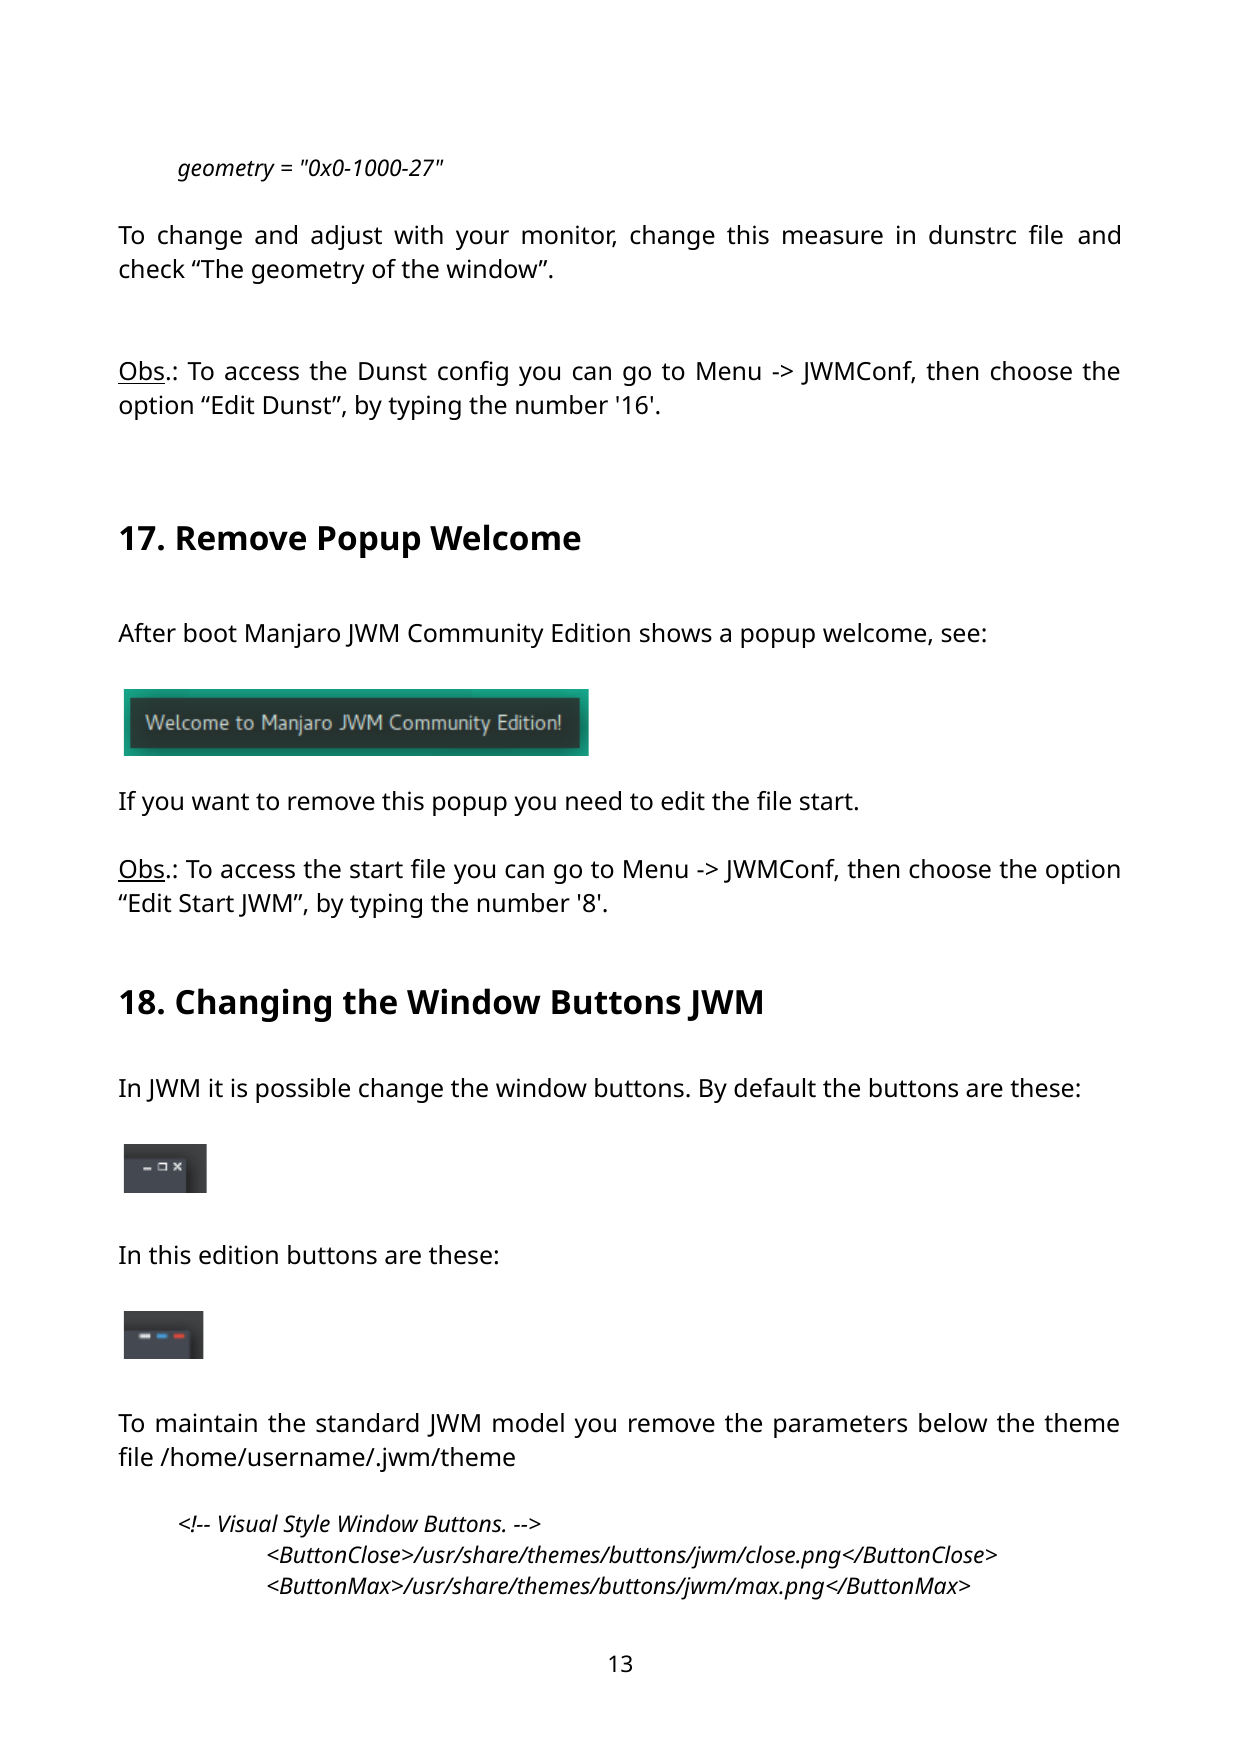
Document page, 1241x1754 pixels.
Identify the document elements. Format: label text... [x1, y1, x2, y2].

text In JWM it is possible change the window buttons. By default the buttons are these: [118, 1036, 1122, 1104]
text <ButtonClose>/usr/share/themes/buttons/jwm/close.png</ButtonClose> <ButtonMax>/usr/share/themes/buttons/jwm/max.png</ButtonMax> [112, 1539, 1122, 1602]
picture [123, 689, 589, 756]
picture [123, 1144, 207, 1193]
table_header [118, 1306, 1122, 1372]
text <!-- Visual Style Window Buttons. --> [177, 1508, 1122, 1539]
subtitle 17. Remove Popup Welcome [118, 515, 1122, 560]
text To change and adjust with your monitor, change this measure in dunstrc file and check “The geometry of the window”. [118, 217, 1122, 286]
text Obs.: To access the start file you can go to Menu -> JWMConf, then choose the option “Edit Start JWM”, by typing the number '8'. [118, 851, 1122, 919]
text To maintain the standard JWM model you remove the parameters below the theme file /home/username/.jwm/theme [118, 1406, 1122, 1474]
table_header [118, 1139, 1122, 1204]
text After boot Manjaro JWM Community Edition shows a popup welcome, see: [118, 616, 1122, 649]
text In this edition buttons are these: [118, 1238, 1122, 1272]
subtitle 18. Changing the Window Buttons JWM [118, 978, 1122, 1024]
picture [123, 1311, 204, 1359]
text If you want to remove this popup you need to edit the file start. [118, 749, 1122, 817]
text Obs.: To access the Dunst config you can go to Menu -> JWMConf, then choose the option “Edit Dunst”, by typing the number '16'. [118, 354, 1122, 422]
text geometry = "0x0-1000-27" [177, 152, 1122, 183]
table_header [118, 684, 1122, 749]
